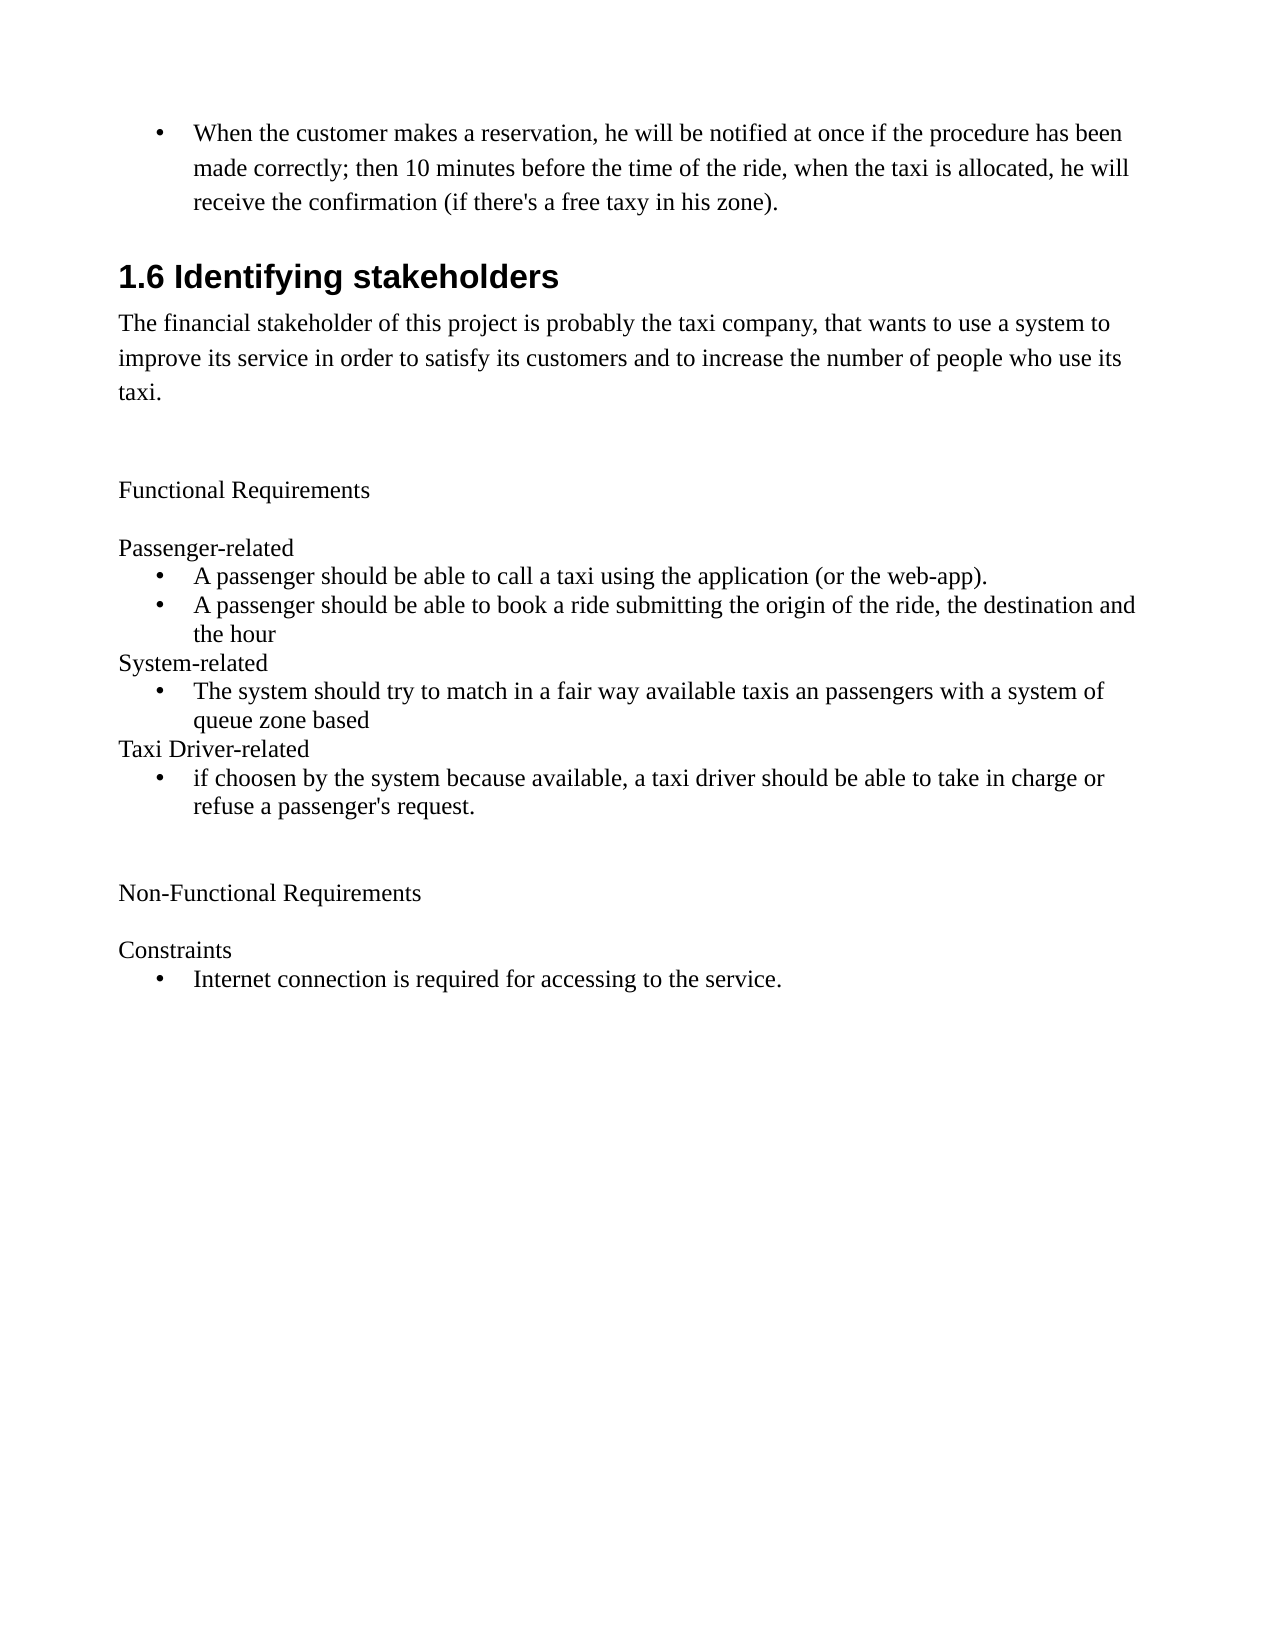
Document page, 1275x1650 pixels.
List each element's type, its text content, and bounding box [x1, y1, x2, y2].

list The system should try to match in a fair way available taxis an passengers with a system of queue zone based [156, 676, 1157, 734]
text Taxi Driver-related [118, 734, 1157, 763]
list if choosen by the system because available, a taxi driver should be able to take in charge or refuse a passenger's request. [156, 763, 1157, 820]
list When the customer makes a reservation, he will be notified at once if the procedure has been made correctly; then 10 minutes before the time of the ride, when the taxi is allocated, he will receive the confirmation (if there's a free taxy in his zone). [156, 118, 1157, 216]
list Internet connection is required for accessing to the service. [156, 964, 1157, 993]
text Passenger-related [118, 533, 1157, 561]
subtitle 1.6 Identifying stakeholders [118, 257, 1157, 296]
text System-related [118, 648, 1157, 676]
text Non-Functional Requirements [118, 878, 1157, 906]
list A passenger should be able to book a ride submitting the origin of the ride, the destination and the hour [156, 590, 1157, 648]
text Constraints [118, 935, 1157, 964]
text Functional Requirements [118, 475, 1157, 504]
text The financial stakeholder of this project is probably the taxi company, that wants to use a system to improve its service in order to satisfy its customers and to increase the number of people who use its taxi. [118, 308, 1157, 406]
list A passenger should be able to call a taxi using the application (or the web-app). [156, 561, 1157, 590]
